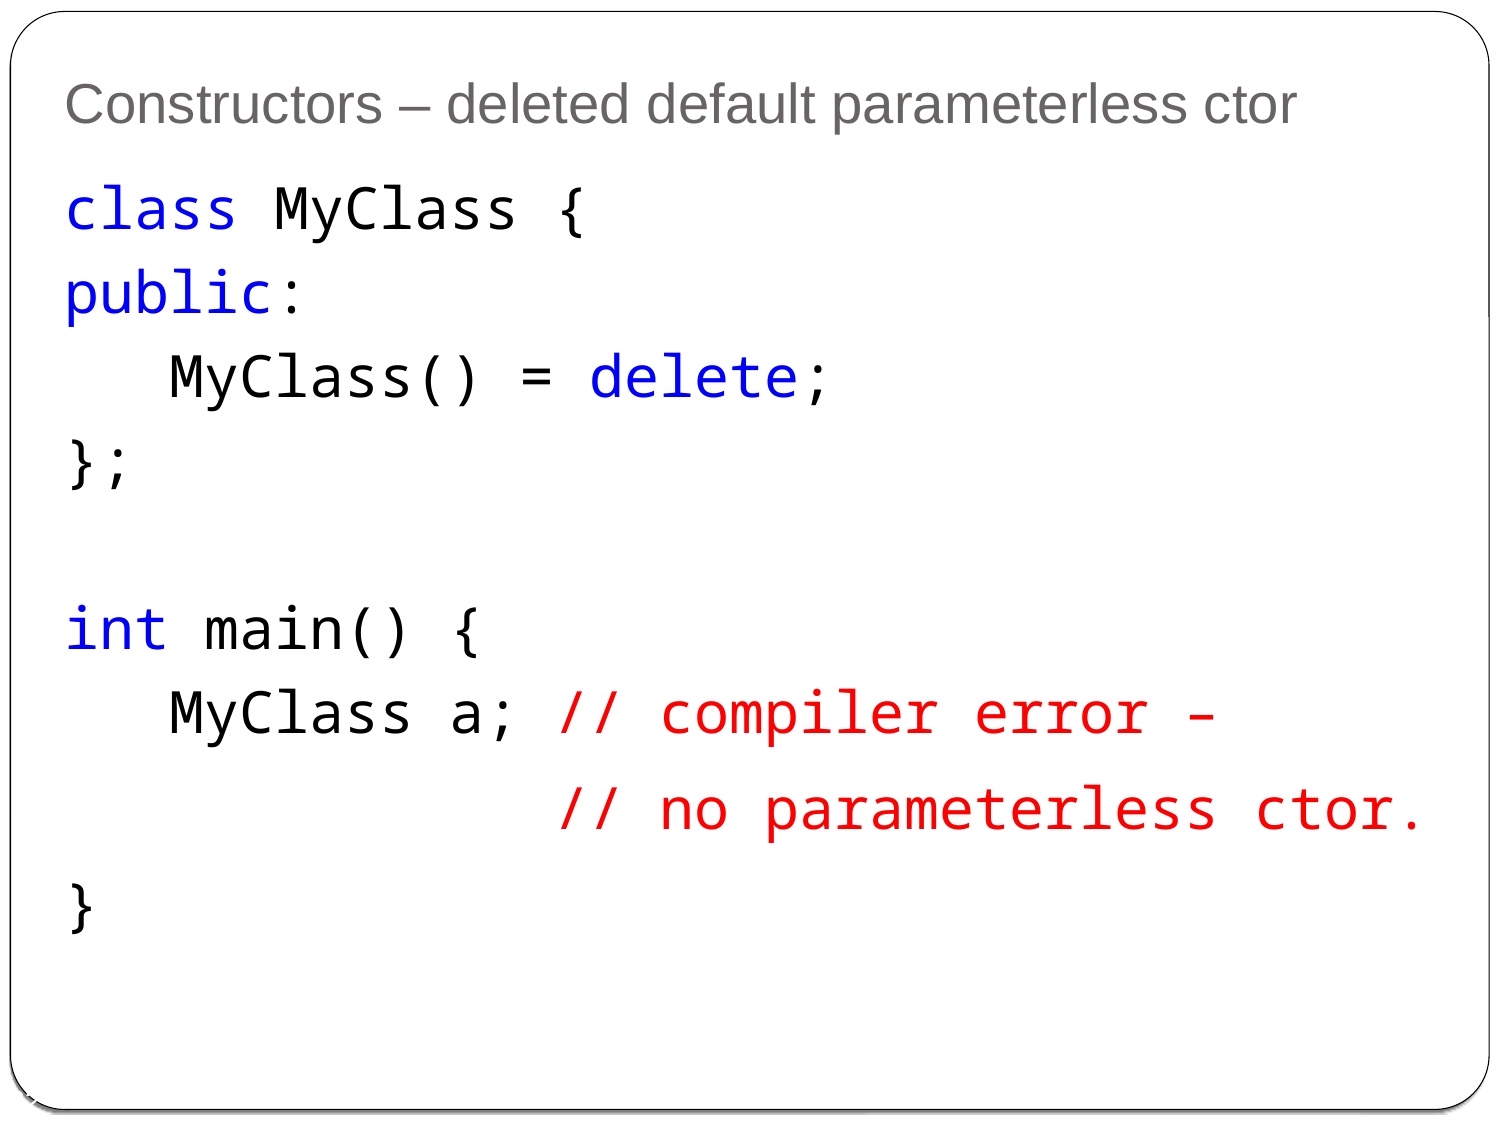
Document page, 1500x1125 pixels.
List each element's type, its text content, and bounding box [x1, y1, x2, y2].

title Constructors – deleted default parameterless ctor [50, 24, 1450, 150]
list class MyClass { public: MyClass() = delete; }; int main() { MyClass a; // compiler error – // no parameterless ctor. } [50, 149, 1500, 1088]
slide_number [0, 1074, 50, 1125]
